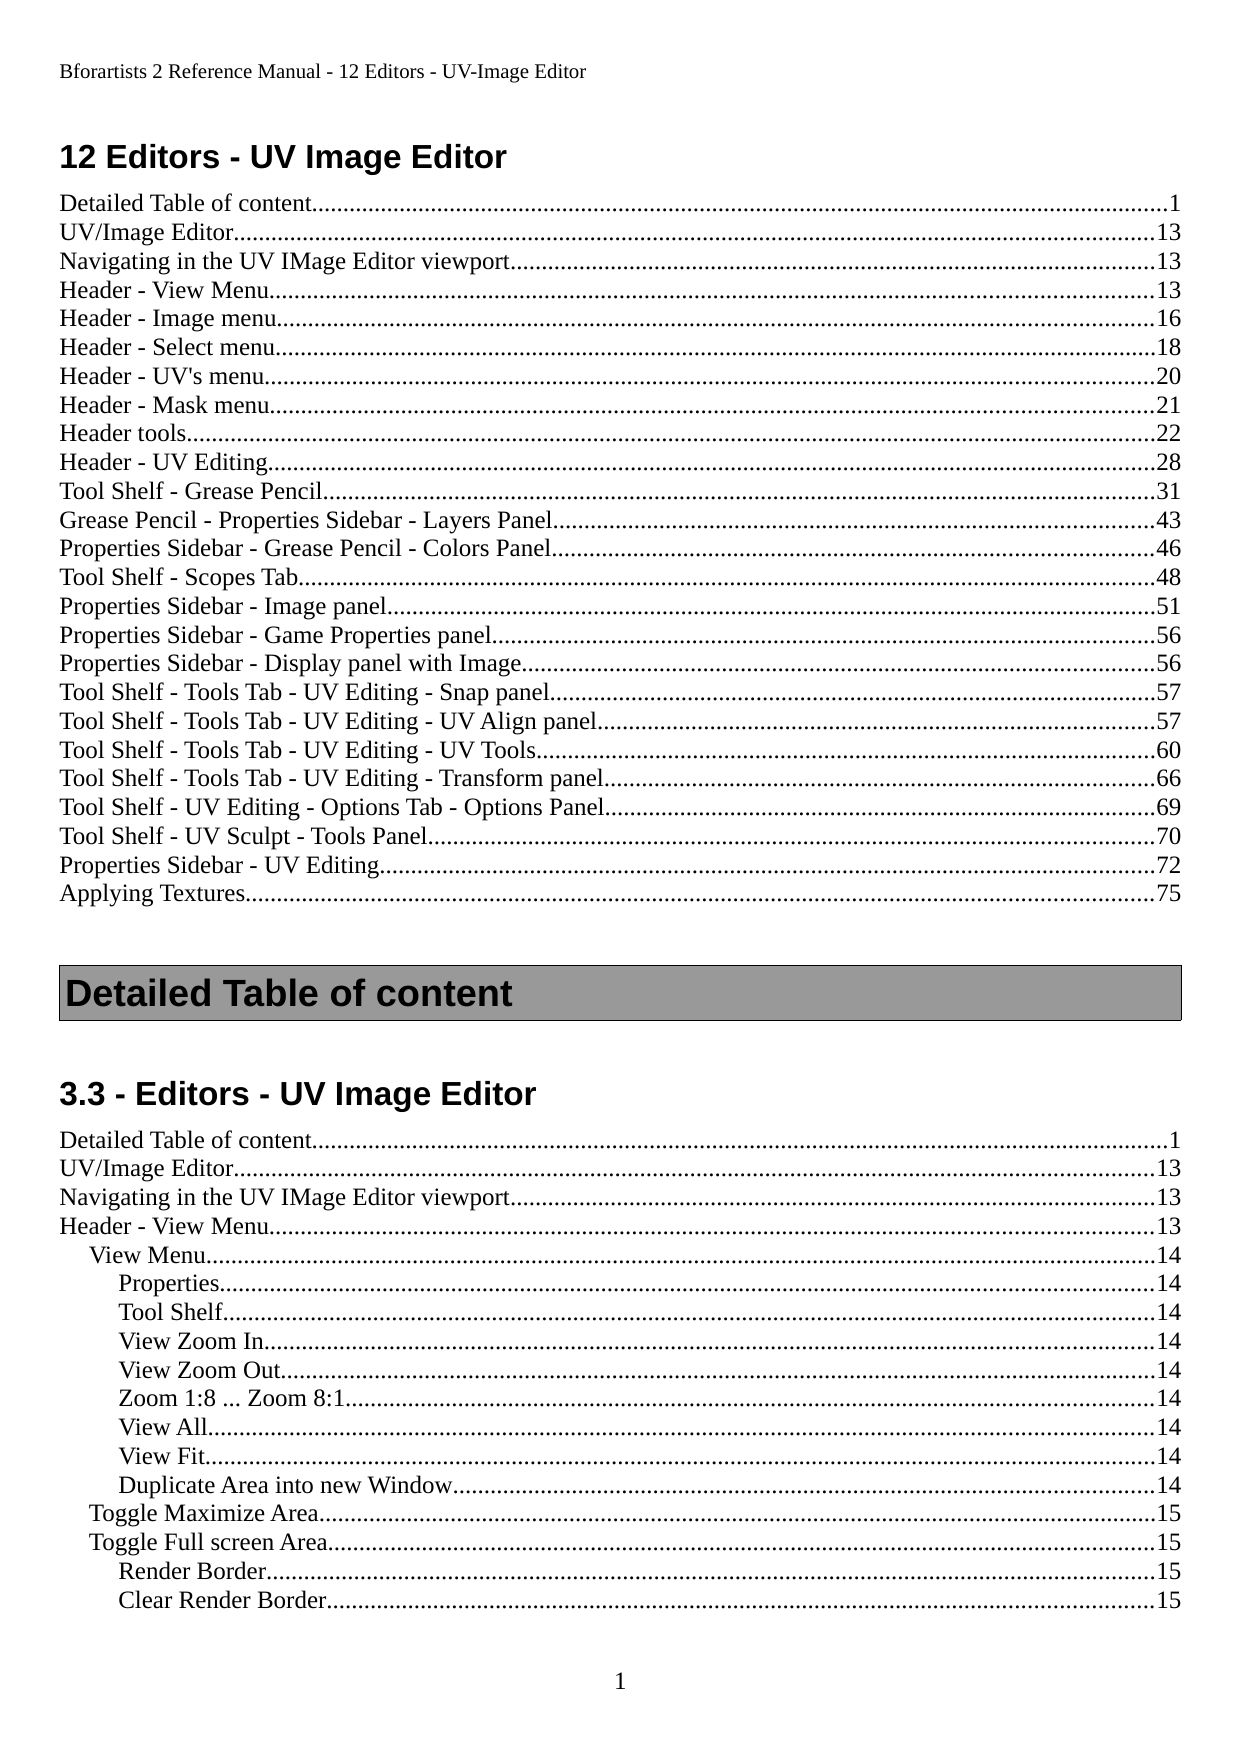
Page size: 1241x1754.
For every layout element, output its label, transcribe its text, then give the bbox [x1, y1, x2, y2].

text View Zoom Out 14 [118, 1355, 1181, 1383]
text Properties Sidebar - Game Properties panel 56 [59, 620, 1181, 648]
text Tool Shelf - Tools Tab - UV Editing - Snap panel 57 [59, 677, 1181, 706]
table_header Detailed Table of content [60, 966, 1181, 1020]
text Detailed Table of content 1 [59, 1125, 1181, 1153]
text View Fit 14 [118, 1441, 1181, 1470]
text Tool Shelf - UV Editing - Options Tab - Options Panel 69 [59, 792, 1181, 821]
text Header - Mask menu 21 [59, 390, 1181, 418]
text Properties 14 [118, 1268, 1181, 1297]
text Tool Shelf - Scopes Tab 48 [59, 562, 1181, 591]
text Properties Sidebar - Grease Pencil - Colors Panel 46 [59, 533, 1181, 562]
text Toggle Maximize Area 15 [88, 1498, 1181, 1527]
text Properties Sidebar - UV Editing 72 [59, 850, 1181, 878]
subtitle 12 Editors - UV Image Editor [59, 138, 1181, 176]
text View Menu 14 [88, 1240, 1181, 1268]
text Tool Shelf - Tools Tab - UV Editing - UV Align panel 57 [59, 706, 1181, 735]
text Navigating in the UV IMage Editor viewport 13 [59, 246, 1181, 275]
text Header - View Menu 13 [59, 1211, 1181, 1240]
text UV/Image Editor 13 [59, 217, 1181, 246]
text Tool Shelf 14 [118, 1297, 1181, 1326]
text Properties Sidebar - Display panel with Image 56 [59, 648, 1181, 677]
text Detailed Table of content 1 [59, 188, 1181, 217]
text Header - View Menu 13 [59, 275, 1181, 303]
text Zoom 1:8 ... Zoom 8:1 14 [118, 1383, 1181, 1412]
text Header - Image menu 16 [59, 303, 1181, 332]
text Tool Shelf - Tools Tab - UV Editing - Transform panel 66 [59, 763, 1181, 792]
text Duplicate Area into new Window 14 [118, 1470, 1181, 1498]
subtitle 3.3 - Editors - UV Image Editor [59, 1074, 1181, 1112]
text Tool Shelf - Grease Pencil 31 [59, 476, 1181, 505]
text Header - UV's menu 20 [59, 361, 1181, 390]
text Grease Pencil - Properties Sidebar - Layers Panel 43 [59, 505, 1181, 533]
text Render Border 15 [118, 1556, 1181, 1585]
text Tool Shelf - UV Sculpt - Tools Panel 70 [59, 821, 1181, 850]
text View Zoom In 14 [118, 1326, 1181, 1355]
text Tool Shelf - Tools Tab - UV Editing - UV Tools 60 [59, 735, 1181, 763]
text Toggle Full screen Area 15 [88, 1527, 1181, 1556]
text Header tools 22 [59, 418, 1181, 447]
text Clear Render Border 15 [118, 1585, 1181, 1613]
text Header - UV Editing 28 [59, 447, 1181, 476]
text Properties Sidebar - Image panel 51 [59, 591, 1181, 620]
text Header - Select menu 18 [59, 332, 1181, 361]
text UV/Image Editor 13 [59, 1153, 1181, 1182]
text View All 14 [118, 1412, 1181, 1441]
text Navigating in the UV IMage Editor viewport 13 [59, 1182, 1181, 1211]
text Applying Textures 75 [59, 878, 1181, 907]
